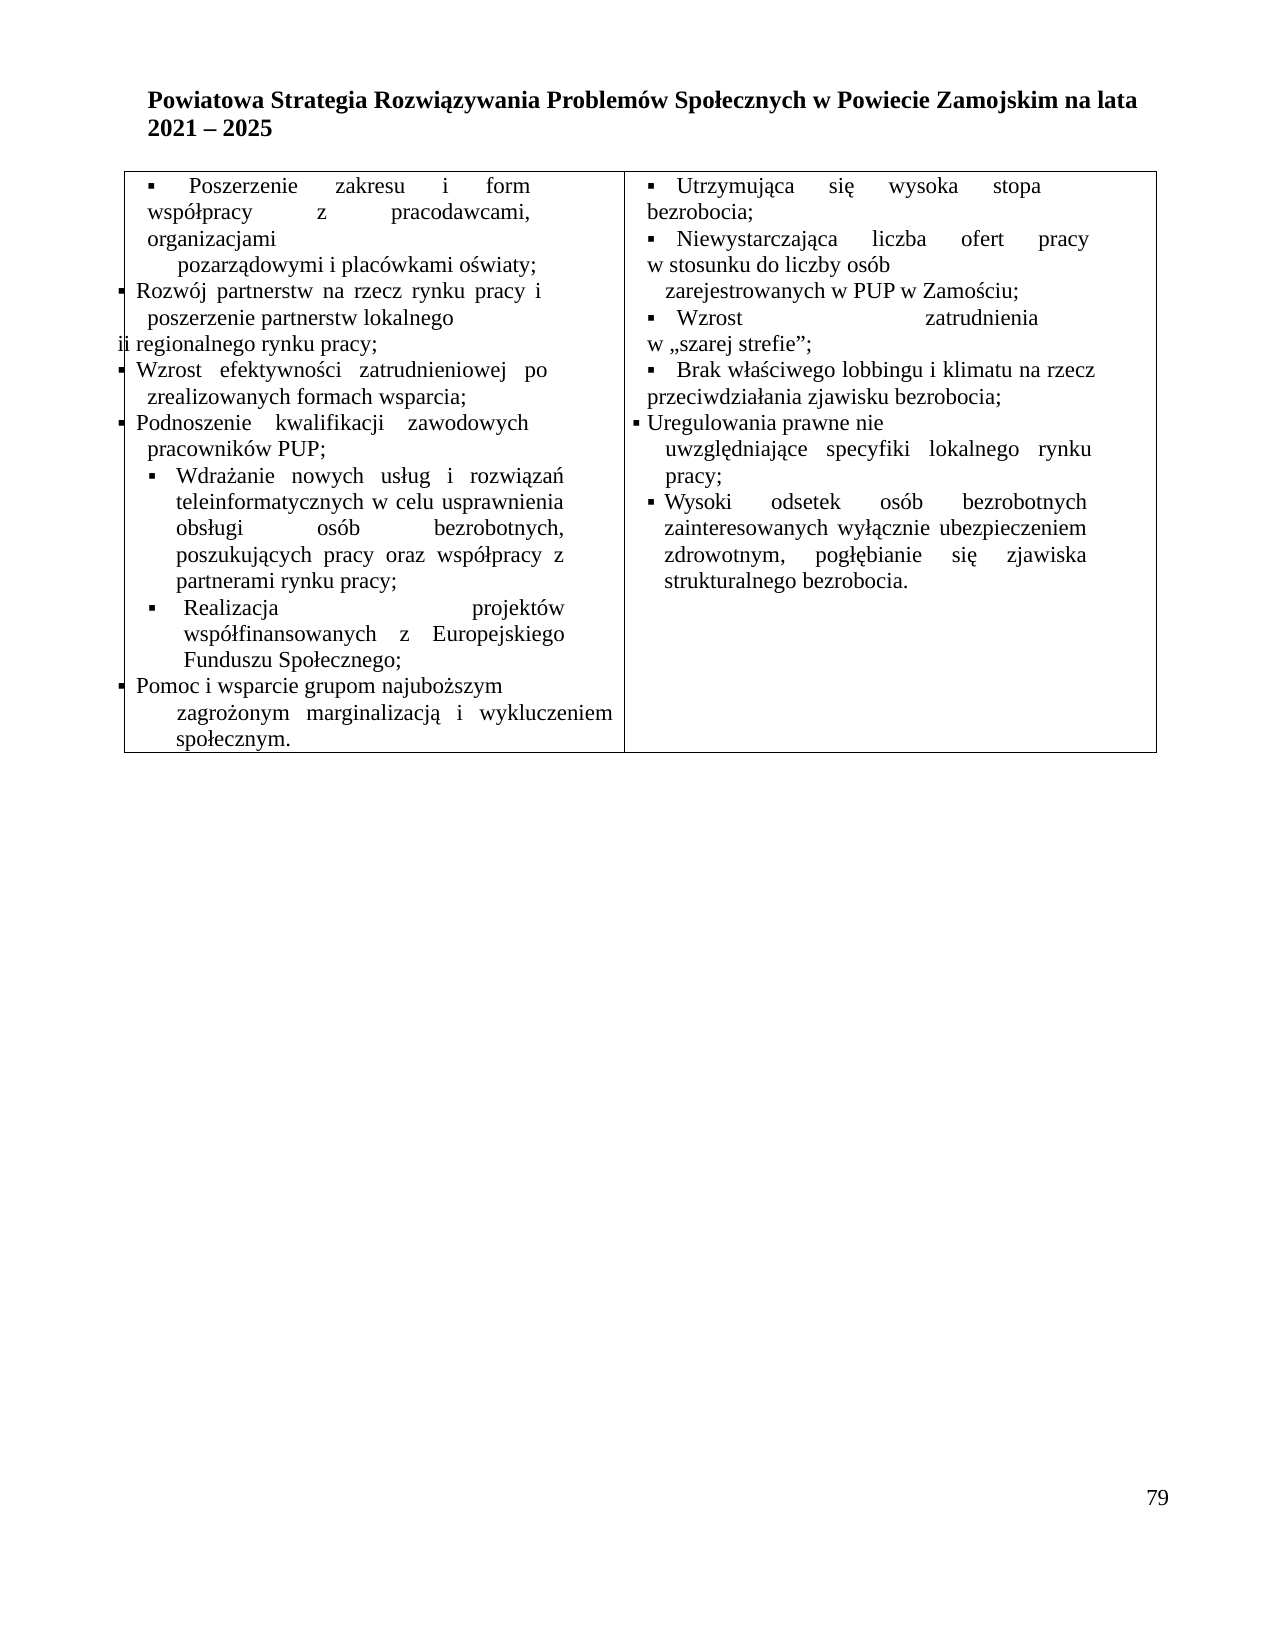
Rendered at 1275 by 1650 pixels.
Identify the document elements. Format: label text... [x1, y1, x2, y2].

table_cell Poszerzenie zakresu i form współpracy z pracodawcami, organizacjami pozarządowymi i placówkami oświaty; Rozwój partnerstw na rzecz rynku pracy i poszerzenie partnerstw lokalnego ii regionalnego rynku pracy; Wzrost efektywności zatrudnieniowej po zrealizowanych formach wsparcia; Podnoszenie kwalifikacji zawodowych pracowników PUP; Wdrażanie nowych usług i rozwiązań teleinformatycznych w celu usprawnienia obsługi osób bezrobotnych, poszukujących pracy oraz współpracy z partnerami rynku pracy; Realizacja projektów współfinansowanych z Europejskiego Funduszu Społecznego; Pomoc i wsparcie grupom najuboższym zagrożonym marginalizacją i wykluczeniem społecznym. [125, 172, 624, 752]
table_cell Utrzymująca się wysoka stopa bezrobocia; Niewystarczająca liczba ofert pracy w stosunku do liczby osób zarejestrowanych w PUP w Zamościu; Wzrost zatrudnienia w „szarej strefie”; Brak właściwego lobbingu i klimatu na rzecz przeciwdziałania zjawisku bezrobocia; Uregulowania prawne nie uwzględniające specyfiki lokalnego rynku pracy; Wysoki odsetek osób bezrobotnych zainteresowanych wyłącznie ubezpieczeniem zdrowotnym, pogłębianie się zjawiska strukturalnego bezrobocia. [625, 172, 1156, 752]
